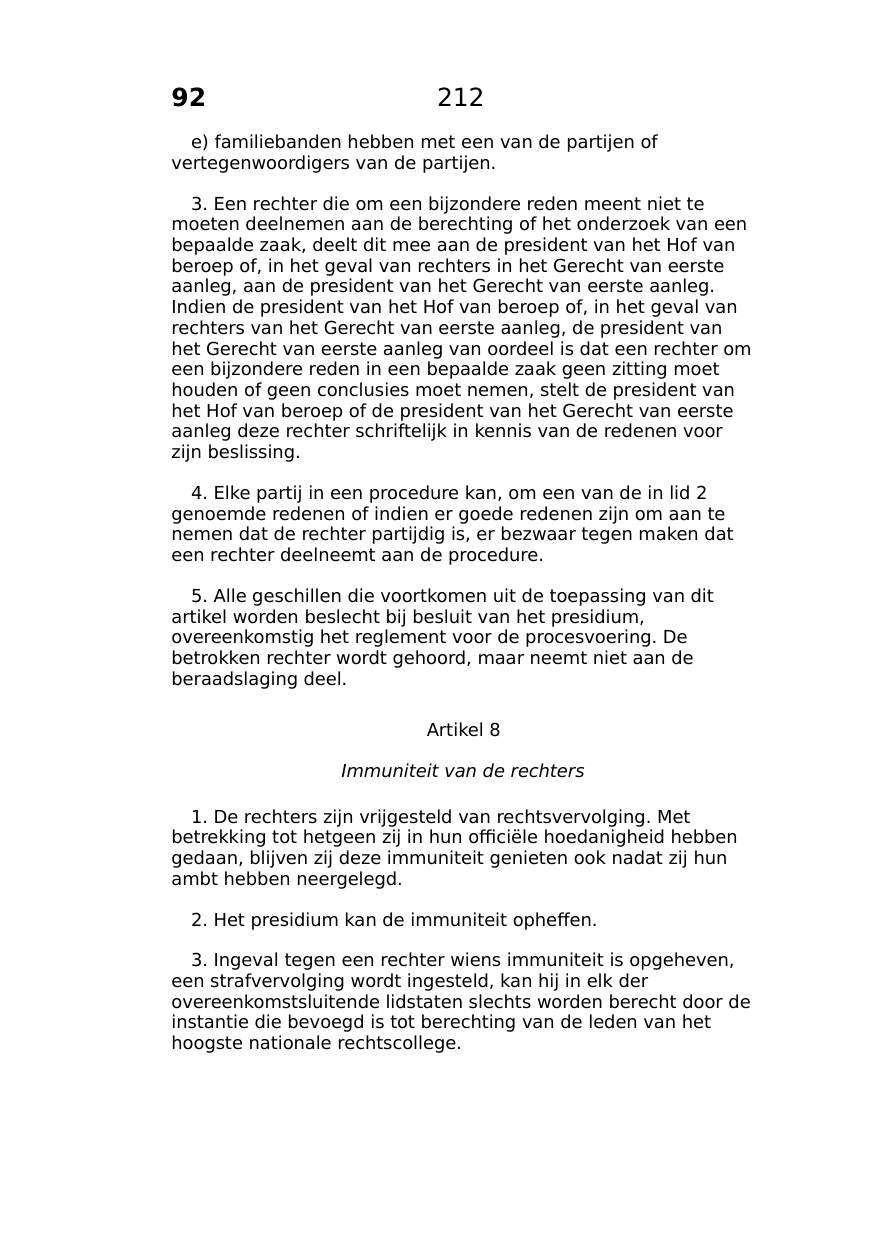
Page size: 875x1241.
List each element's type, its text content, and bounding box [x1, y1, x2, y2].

text 3. Een rechter die om een bijzondere reden meent niet te moeten deelnemen aan de berechting of het onderzoek van een bepaalde zaak, deelt dit mee aan de president van het Hof van beroep of, in het geval van rechters in het Gerecht van eerste aanleg, aan de president van het Gerecht van eerste aanleg. Indien de president van het Hof van beroep of, in het geval van rechters van het Gerecht van eerste aanleg, de president van het Gerecht van eerste aanleg van oordeel is dat een rechter om een bijzondere reden in een bepaalde zaak geen zitting moet houden of geen conclusies moet nemen, stelt de president van het Hof van beroep of de president van het Gerecht van eerste aanleg deze rechter schriftelijk in kennis van de redenen voor zijn beslissing. [171, 193, 756, 463]
text 2. Het presidium kan de immuniteit opheffen. [171, 909, 756, 930]
text e) familiebanden hebben met een van de partijen of vertegenwoordigers van de partijen. [171, 132, 756, 173]
text 1. De rechters zijn vrijgesteld van rechtsvervolging. Met betrekking tot hetgeen zij in hun officiële hoedanigheid hebben gedaan, blijven zij deze immuniteit genieten ook nadat zij hun ambt hebben neergelegd. [171, 807, 756, 889]
text 5. Alle geschillen die voortkomen uit de toepassing van dit artikel worden beslecht bij besluit van het presidium, overeenkomstig het reglement voor de procesvoering. De betrokken rechter wordt gehoord, maar neemt niet aan de beraadslaging deel. [171, 586, 756, 689]
text 4. Elke partij in een procedure kan, om een van de in lid 2 genoemde redenen of indien er goede redenen zijn om aan te nemen dat de rechter partijdig is, er bezwaar tegen maken dat een rechter deelneemt aan de procedure. [171, 483, 756, 566]
text 3. Ingeval tegen een rechter wiens immuniteit is opgeheven, een strafvervolging wordt ingesteld, kan hij in elk der overeenkomstsluitende lidstaten slechts worden berecht door de instantie die bevoegd is tot berechting van de leden van het hoogste nationale rechtscollege. [171, 950, 756, 1054]
subtitle Artikel 8 Immuniteit van de rechters [171, 719, 756, 782]
